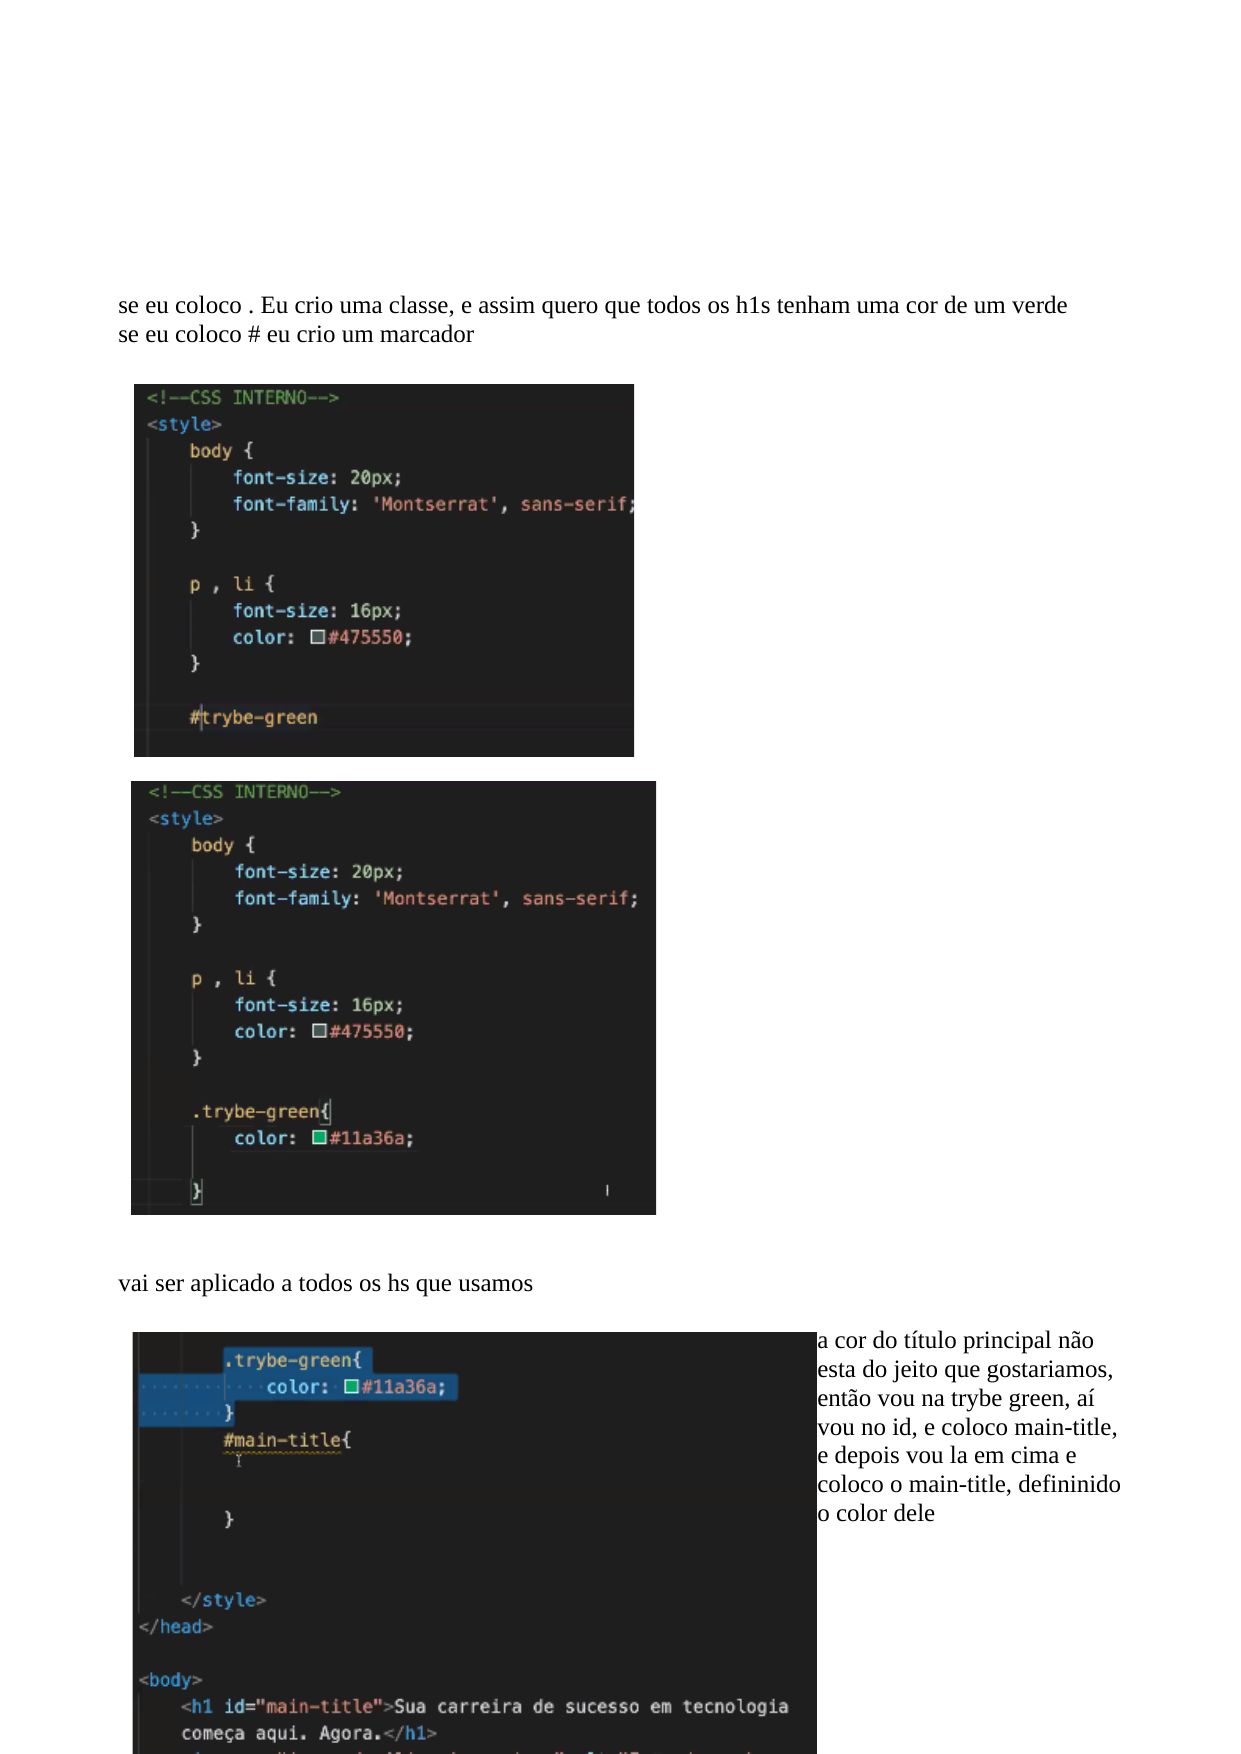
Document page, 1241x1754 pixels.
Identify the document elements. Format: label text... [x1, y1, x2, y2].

picture [132, 1332, 817, 1754]
picture [134, 384, 635, 757]
text a cor do título principal não esta do jeito que gostariamos, então vou na trybe green, aí vou no id, e coloco main-title, e depois vou la em cima e coloco o main-title, defininido o color dele [118, 1326, 1122, 1527]
picture [131, 781, 657, 1215]
text se eu coloco . Eu crio uma classe, e assim quero que todos os h1s tenham uma cor de um verde [118, 291, 1122, 319]
text se eu coloco # eu crio um marcador [118, 319, 1122, 348]
text vai ser aplicado a todos os hs que usamos [118, 1268, 1122, 1297]
